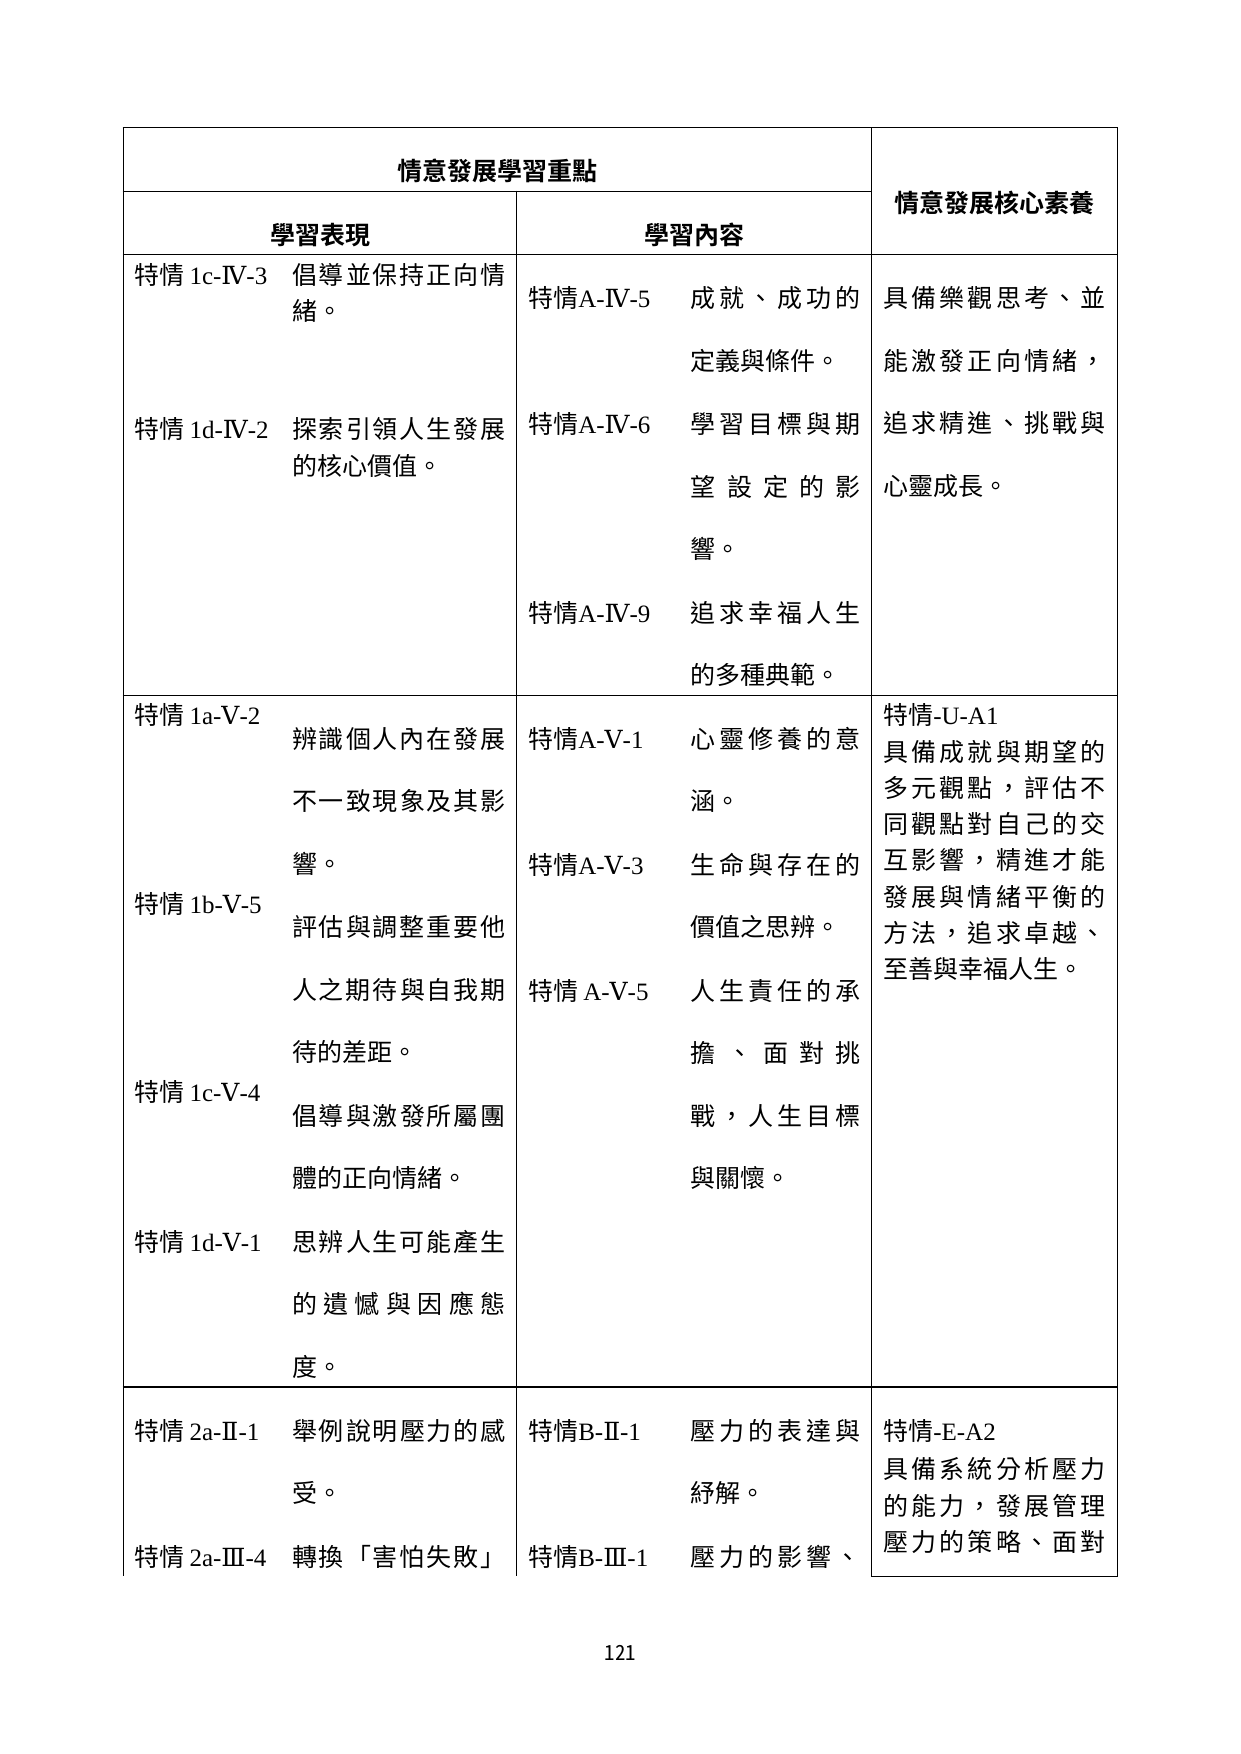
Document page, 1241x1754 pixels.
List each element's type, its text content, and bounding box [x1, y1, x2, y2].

table_header 情意發展學習重點 [124, 128, 871, 191]
table_cell 特情1b-Ⅴ-5 [124, 883, 281, 1072]
table_cell 特情1c-Ⅳ-3 [124, 255, 281, 409]
table_cell 壓力的表達與紓解。 [679, 1388, 871, 1512]
table_cell 特情A-Ⅴ-5 [517, 947, 679, 1386]
table_header 情意發展核心素養 [872, 128, 1117, 254]
table_cell 特情A-Ⅳ-9 [517, 569, 679, 695]
table_cell 特情1d-Ⅴ-1 [124, 1198, 281, 1386]
table_cell 學習內容 [517, 192, 871, 254]
table_cell 生命與存在的價值之思辨。 [679, 821, 871, 947]
table_cell 轉換「害怕失敗」 [281, 1513, 516, 1576]
table_cell 評估與調整重要他人之期待與自我期待的差距。 [281, 883, 516, 1072]
table_cell 辨識個人內在發展不一致現象及其影響。 [281, 696, 516, 883]
table_cell 特情A-Ⅳ-6 [517, 380, 679, 569]
table_cell 學習目標與期望設定的影響。 [679, 380, 871, 569]
table_cell 特情A-Ⅴ-1 [517, 696, 679, 821]
table_cell 壓力的影響、 [679, 1513, 871, 1576]
table_cell 倡導並保持正向情緒。 [281, 255, 516, 409]
table_cell 特情-E-A2 具備系統分析壓力的能力，發展管理壓力的策略、面對 [872, 1388, 1117, 1576]
table_cell 特情1c-Ⅴ-4 [124, 1072, 281, 1198]
table_cell 特情1d-Ⅳ-2 [124, 409, 281, 695]
table_cell 特情A-Ⅴ-3 [517, 821, 679, 947]
table_cell 特情A-Ⅳ-5 [517, 255, 679, 380]
table_cell 特情2a-Ⅲ-4 [124, 1513, 281, 1576]
table_cell 特情B-Ⅱ-1 [517, 1388, 679, 1512]
table_cell 具備樂觀思考、並能激發正向情緒，追求精進、挑戰與心靈成長。 [872, 255, 1117, 695]
table_cell 追求幸福人生的多種典範。 [679, 569, 871, 695]
table_cell 特情B-Ⅲ-1 [517, 1513, 679, 1576]
table_cell 倡導與激發所屬團體的正向情緒。 [281, 1072, 516, 1198]
table_cell 探索引領人生發展的核心價值。 [281, 409, 516, 695]
table_cell 成就、成功的定義與條件。 [679, 255, 871, 380]
table_cell 特情2a-Ⅱ-1 [124, 1388, 281, 1512]
table_cell 人生責任的承擔、面對挑戰，人生目標與關懷。 [679, 947, 871, 1386]
table_cell 心靈修養的意涵。 [679, 696, 871, 821]
table_cell 思辨人生可能產生的遺憾與因應態度。 [281, 1198, 516, 1386]
table_cell 特情-U-A1 具備成就與期望的多元觀點，評估不同觀點對自己的交互影響，精進才能發展與情緒平衡的方法，追求卓越、至善與幸福人生。 [872, 696, 1117, 1386]
table_cell 舉例說明壓力的感受。 [281, 1388, 516, 1512]
table_cell 學習表現 [124, 192, 516, 254]
table_cell 特情1a-Ⅴ-2 [124, 696, 281, 883]
